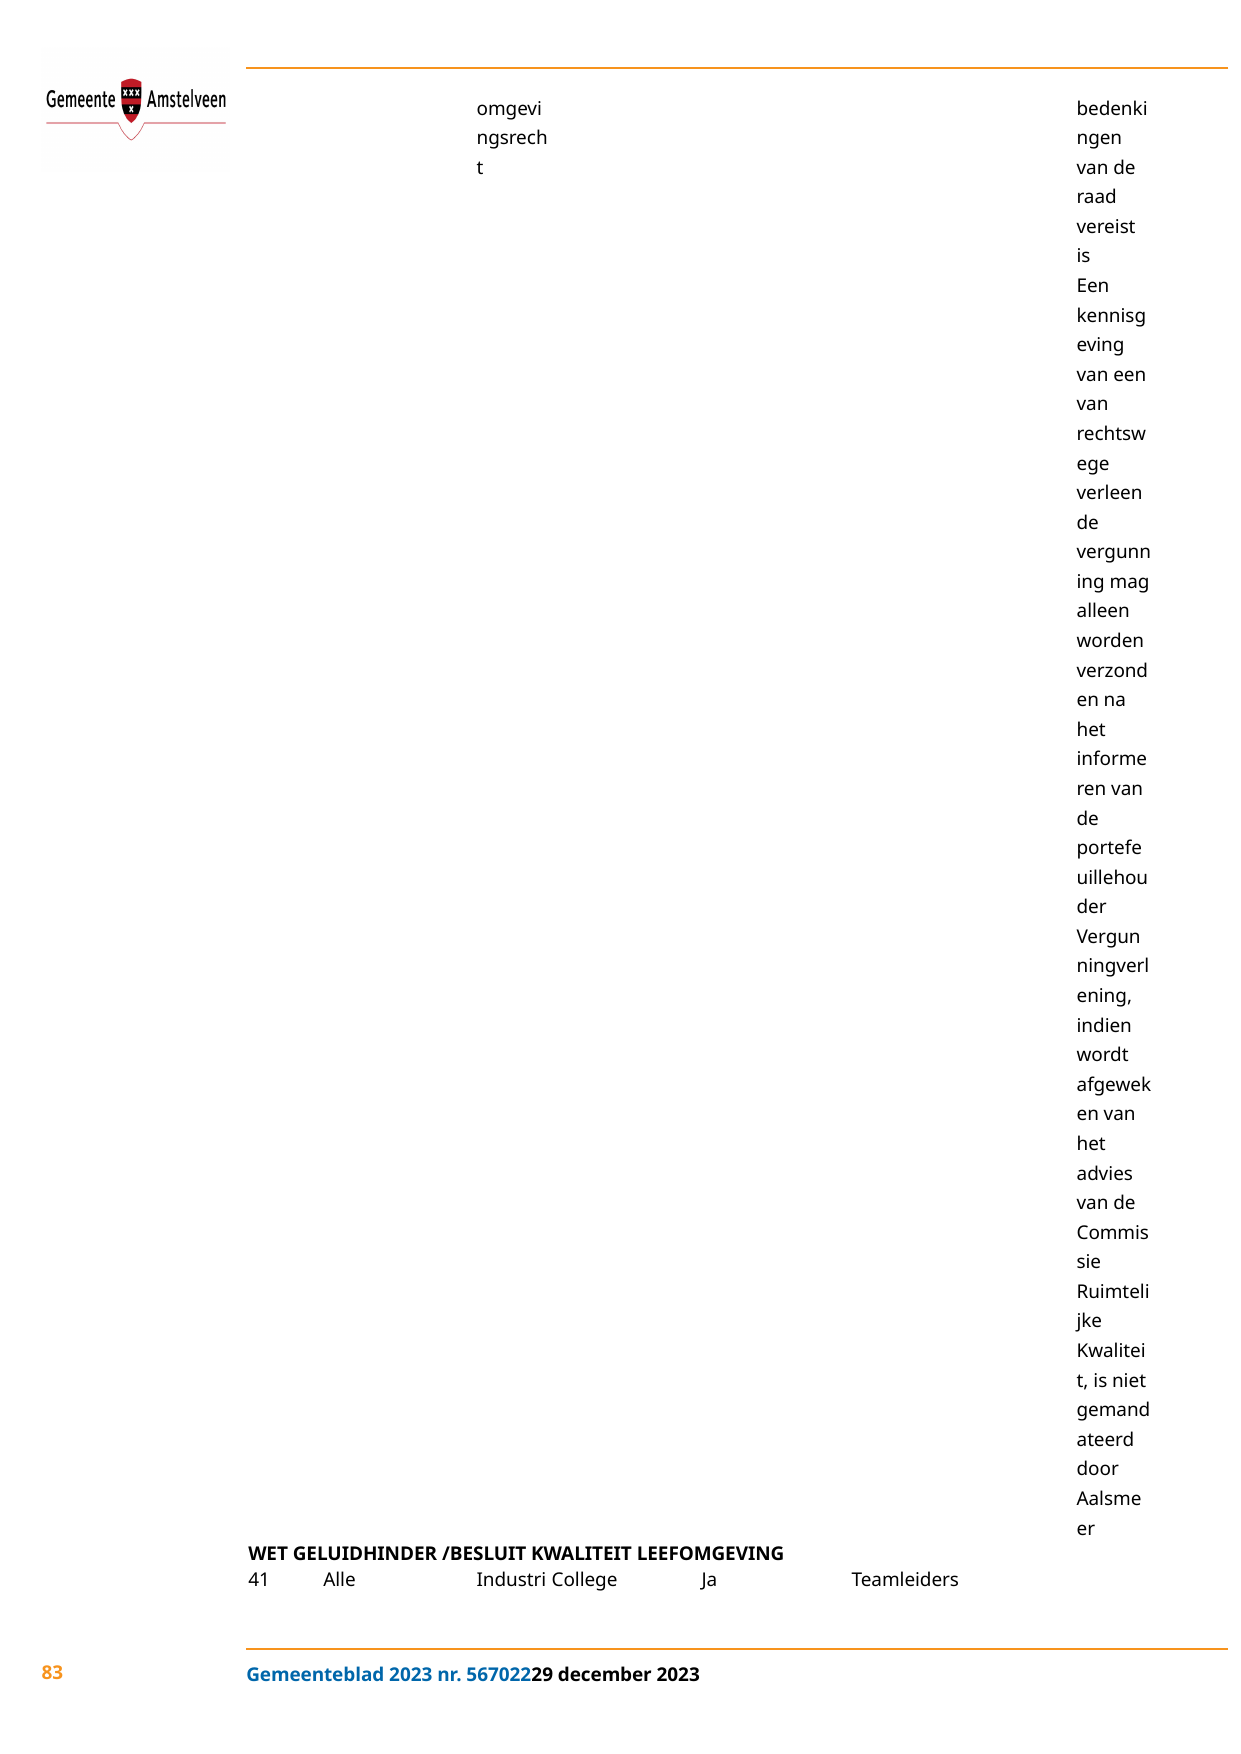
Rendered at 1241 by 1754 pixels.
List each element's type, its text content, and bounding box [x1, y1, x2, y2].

table_cell Ja [701, 1566, 851, 1592]
table_cell Industri [476, 1566, 551, 1592]
table_cell WET GELUIDHINDER /BESLUIT KWALITEIT LEEFOMGEVING [248, 1541, 1152, 1566]
table_cell [248, 95, 323, 1541]
table_cell omgevingsrecht [476, 95, 551, 1541]
table_cell Teamleiders [851, 1566, 1076, 1592]
table_cell [323, 95, 476, 1541]
table_cell bedenkingen van de raad vereist is Een kennisgeving van een van rechtswege verleende vergunning mag alleen worden verzonden na het informeren van de portefeuillehouder Vergunningverlening, indien wordt afgeweken van het advies van de Commissie Ruimtelijke Kwaliteit, is niet gemandateerd door Aalsmeer [1076, 95, 1152, 1541]
table_cell 41 [248, 1566, 323, 1592]
picture [41, 47, 231, 172]
table_cell College [551, 1566, 701, 1592]
table_cell [1076, 1566, 1152, 1592]
table_cell [551, 95, 701, 1541]
table_cell Alle [323, 1566, 476, 1592]
table_cell [701, 95, 851, 1541]
table_cell [851, 95, 1076, 1541]
